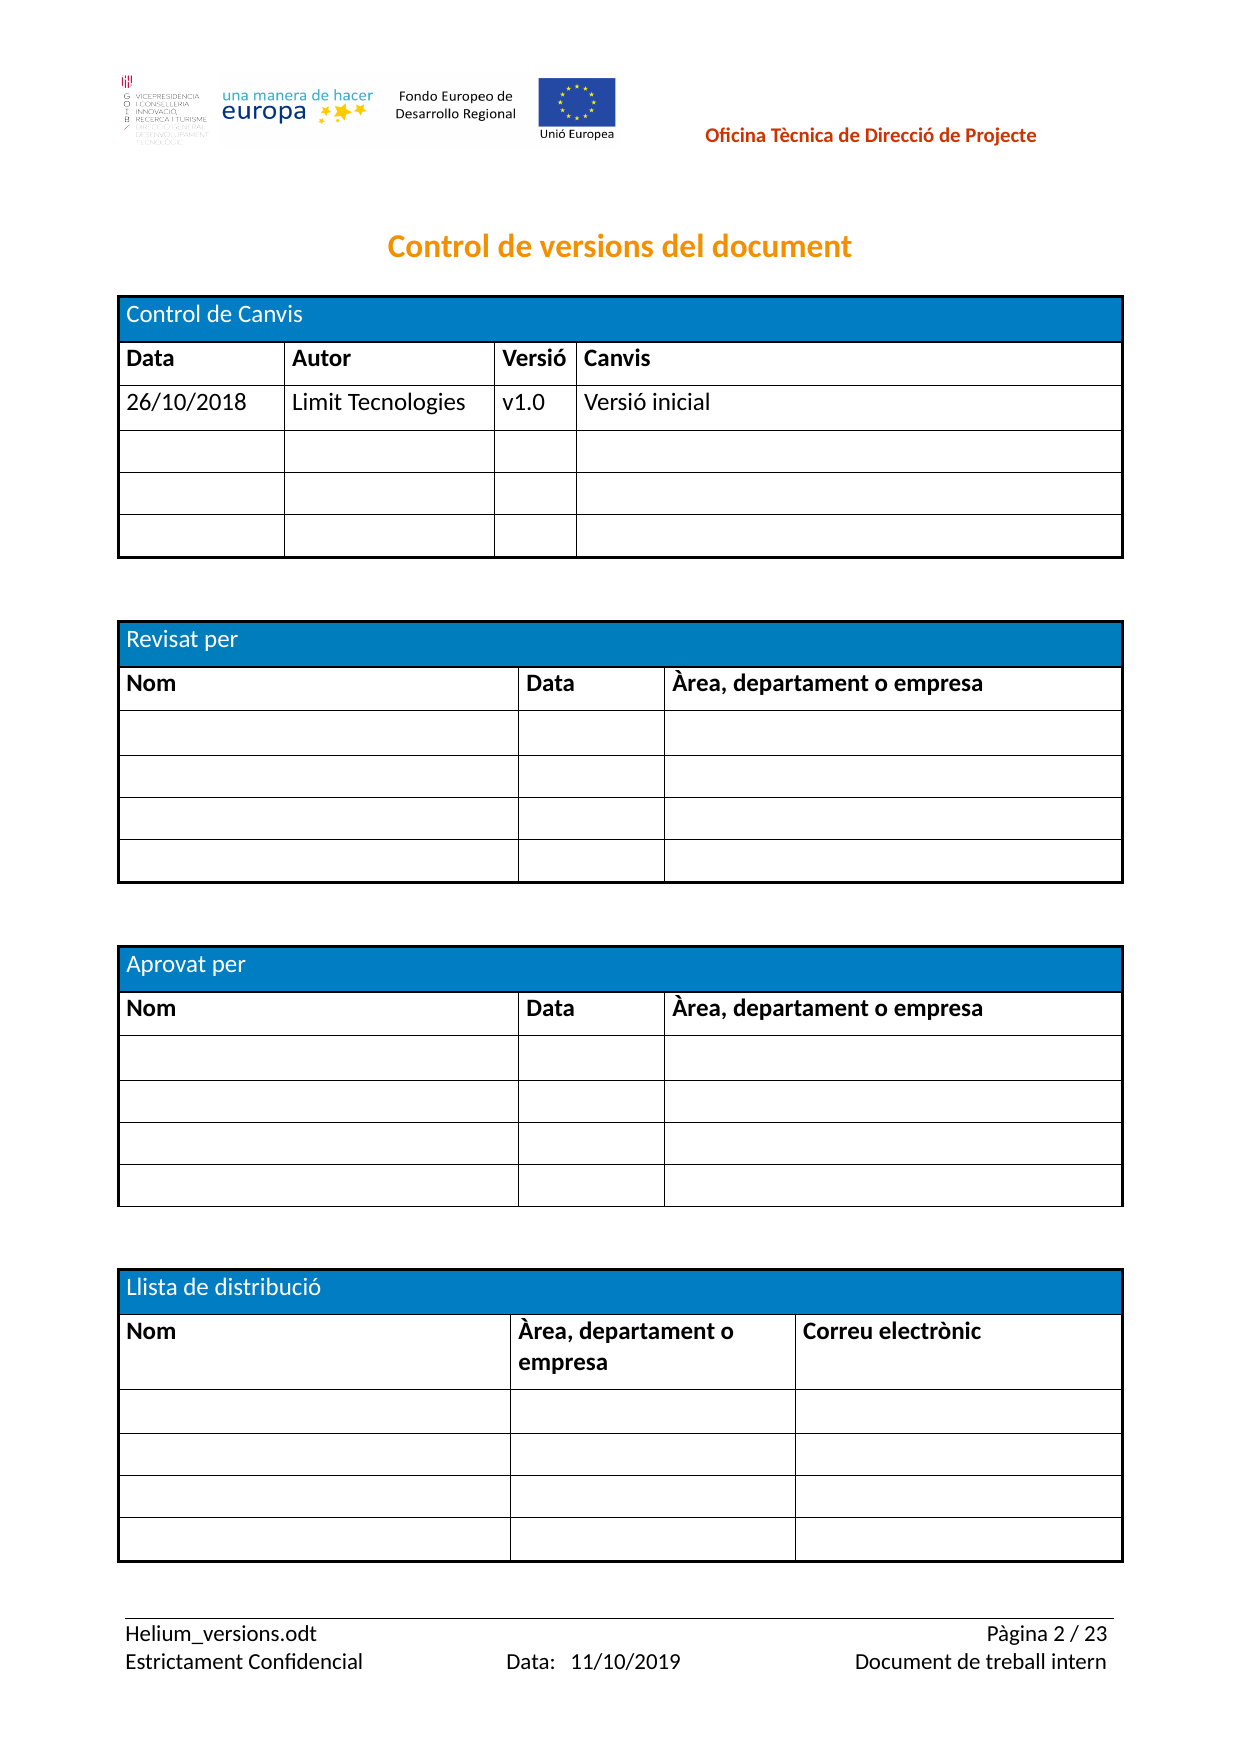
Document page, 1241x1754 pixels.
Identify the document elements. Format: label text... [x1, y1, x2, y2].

table_cell [511, 1518, 795, 1559]
table_cell [577, 431, 1121, 472]
table_cell [120, 711, 518, 754]
table_cell [120, 473, 284, 514]
table_cell [665, 756, 1121, 797]
table_header Aprovat per [120, 948, 1121, 991]
table_cell [120, 515, 284, 556]
table_cell [665, 840, 1121, 881]
table_cell Nom [120, 993, 518, 1035]
table_cell [511, 1434, 795, 1475]
table_cell Correu electrònic [796, 1315, 1121, 1389]
table_cell [120, 1434, 510, 1475]
table_cell Àrea, departament o empresa [665, 993, 1121, 1035]
table_cell [511, 1476, 795, 1517]
table_cell [665, 1036, 1121, 1079]
table_cell Àrea, departament o empresa [665, 668, 1121, 710]
table_header Llista de distribució [120, 1271, 1121, 1314]
table_cell [495, 431, 576, 472]
table_cell [495, 473, 576, 514]
table_header Control de Canvis [120, 298, 1121, 341]
table_cell [519, 798, 664, 839]
table_cell [665, 1081, 1121, 1122]
table_cell [796, 1518, 1121, 1559]
table_cell Canvis [577, 343, 1121, 385]
table_cell Limit Tecnologies [285, 386, 494, 429]
table_cell [495, 515, 576, 556]
table_cell Versió inicial [577, 386, 1121, 429]
table_cell Nom [120, 1315, 510, 1389]
table_cell [519, 840, 664, 881]
table_cell [577, 473, 1121, 514]
table_cell [665, 1123, 1121, 1164]
table_cell [519, 756, 664, 797]
table_cell [120, 1081, 518, 1122]
table_cell [519, 1123, 664, 1164]
table_cell [796, 1476, 1121, 1517]
table_cell [120, 1476, 510, 1517]
subtitle Control de versions del document [118, 225, 1122, 266]
table_cell Àrea, departament o empresa [511, 1315, 795, 1389]
table_cell [120, 756, 518, 797]
table_header Revisat per [120, 623, 1121, 666]
table_cell [120, 840, 518, 881]
table_cell [120, 1123, 518, 1164]
table_cell Versió [495, 343, 576, 385]
table_cell [519, 1081, 664, 1122]
table_cell [665, 711, 1121, 754]
table_cell [120, 1390, 510, 1433]
table_cell Autor [285, 343, 494, 385]
table_cell [120, 1165, 518, 1206]
picture [118, 73, 213, 147]
table_cell [285, 473, 494, 514]
table_cell [120, 1518, 510, 1559]
table_cell Data [519, 993, 664, 1035]
table_cell [519, 1165, 664, 1206]
table_cell [511, 1390, 795, 1433]
picture [219, 73, 621, 147]
table_cell v1.0 [495, 386, 576, 429]
table_cell Data [519, 668, 664, 710]
table_cell [519, 711, 664, 754]
table_cell [665, 798, 1121, 839]
table_cell [519, 1036, 664, 1079]
table_cell 26/10/2018 [120, 386, 284, 429]
table_cell [285, 431, 494, 472]
table_cell [577, 515, 1121, 556]
table_cell Nom [120, 668, 518, 710]
table_cell Data [120, 343, 284, 385]
table_cell [120, 431, 284, 472]
table_cell [796, 1390, 1121, 1433]
table_cell [665, 1165, 1121, 1206]
table_cell [796, 1434, 1121, 1475]
table_cell [120, 1036, 518, 1079]
table_cell [120, 798, 518, 839]
table_cell [285, 515, 494, 556]
